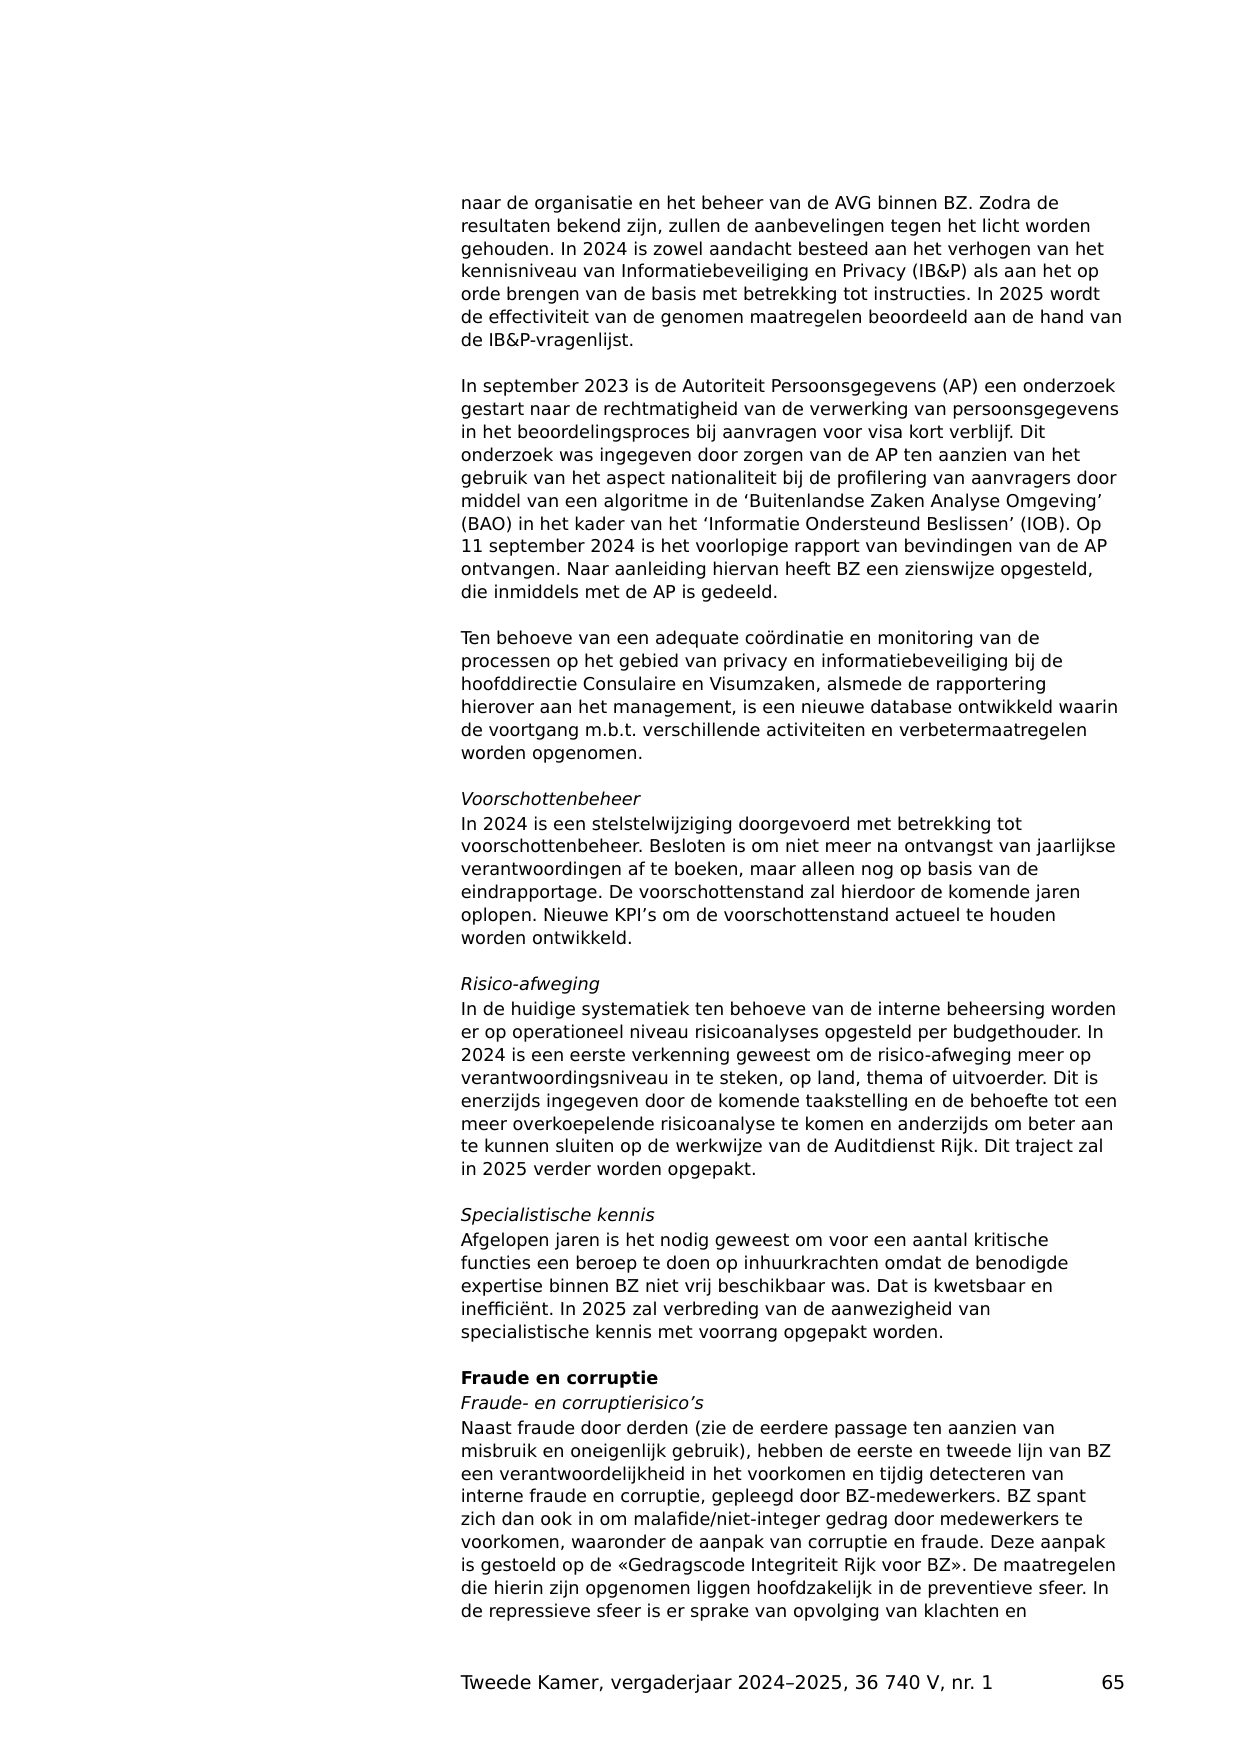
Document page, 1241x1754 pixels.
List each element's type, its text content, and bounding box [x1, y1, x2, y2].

text naar de organisatie en het beheer van de AVG binnen BZ. Zodra de resultaten bekend zijn, zullen de aanbevelingen tegen het licht worden gehouden. In 2024 is zowel aandacht besteed aan het verhogen van het kennisniveau van Informatiebeveiliging en Privacy (IB&P) als aan het op orde brengen van de basis met betrekking tot instructies. In 2025 wordt de effectiviteit van de genomen maatregelen beoordeeld aan de hand van de IB&P-vragenlijst. [461, 191, 1125, 351]
text Afgelopen jaren is het nodig geweest om voor een aantal kritische functies een beroep te doen op inhuurkrachten omdat de benodigde expertise binnen BZ niet vrij beschikbaar was. Dat is kwetsbaar en inefficiënt. In 2025 zal verbreding van de aanwezigheid van specialistische kennis met voorrang opgepakt worden. [461, 1228, 1125, 1343]
text Fraude- en corruptierisico’s [461, 1391, 1125, 1414]
text In september 2023 is de Autoriteit Persoonsgegevens (AP) een onderzoek gestart naar de rechtmatigheid van de verwerking van persoonsgegevens in het beoordelingsproces bij aanvragen voor visa kort verblijf. Dit onderzoek was ingegeven door zorgen van de AP ten aanzien van het gebruik van het aspect nationaliteit bij de profilering van aanvragers door middel van een algoritme in de ‘Buitenlandse Zaken Analyse Omgeving’ (BAO) in het kader van het ‘Informatie Ondersteund Beslissen’ (IOB). Op 11 september 2024 is het voorlopige rapport van bevindingen van de AP ontvangen. Naar aanleiding hiervan heeft BZ een zienswijze opgesteld, die inmiddels met de AP is gedeeld. [461, 374, 1125, 603]
text Ten behoeve van een adequate coördinatie en monitoring van de processen op het gebied van privacy en informatiebeveiliging bij de hoofddirectie Consulaire en Visumzaken, alsmede de rapportering hierover aan het management, is een nieuwe database ontwikkeld waarin de voortgang m.b.t. verschillende activiteiten en verbetermaatregelen worden opgenomen. [461, 626, 1125, 764]
text Fraude en corruptie [461, 1366, 1125, 1389]
text In de huidige systematiek ten behoeve van de interne beheersing worden er op operationeel niveau risicoanalyses opgesteld per budgethouder. In 2024 is een eerste verkenning geweest om de risico-afweging meer op verantwoordingsniveau in te steken, op land, thema of uitvoerder. Dit is enerzijds ingegeven door de komende taakstelling en de behoefte tot een meer overkoepelende risicoanalyse te komen en anderzijds om beter aan te kunnen sluiten op de werkwijze van de Auditdienst Rijk. Dit traject zal in 2025 verder worden opgepakt. [461, 997, 1125, 1180]
text Risico-afweging [461, 972, 1125, 995]
text Voorschottenbeheer [461, 787, 1125, 809]
text In 2024 is een stelstelwijziging doorgevoerd met betrekking tot voorschottenbeheer. Besloten is om niet meer na ontvangst van jaarlijkse verantwoordingen af te boeken, maar alleen nog op basis van de eindrapportage. De voorschottenstand zal hierdoor de komende jaren oplopen. Nieuwe KPI’s om de voorschottenstand actueel te houden worden ontwikkeld. [461, 812, 1125, 949]
text Naast fraude door derden (zie de eerdere passage ten aanzien van misbruik en oneigenlijk gebruik), hebben de eerste en tweede lijn van BZ een verantwoordelijkheid in het voorkomen en tijdig detecteren van interne fraude en corruptie, gepleegd door BZ-medewerkers. BZ spant zich dan ook in om malafide/niet-integer gedrag door medewerkers te voorkomen, waaronder de aanpak van corruptie en fraude. Deze aanpak is gestoeld op de «Gedragscode Integriteit Rijk voor BZ». De maatregelen die hierin zijn opgenomen liggen hoofdzakelijk in de preventieve sfeer. In de repressieve sfeer is er sprake van opvolging van klachten en [461, 1416, 1125, 1622]
text Specialistische kennis [461, 1203, 1125, 1226]
